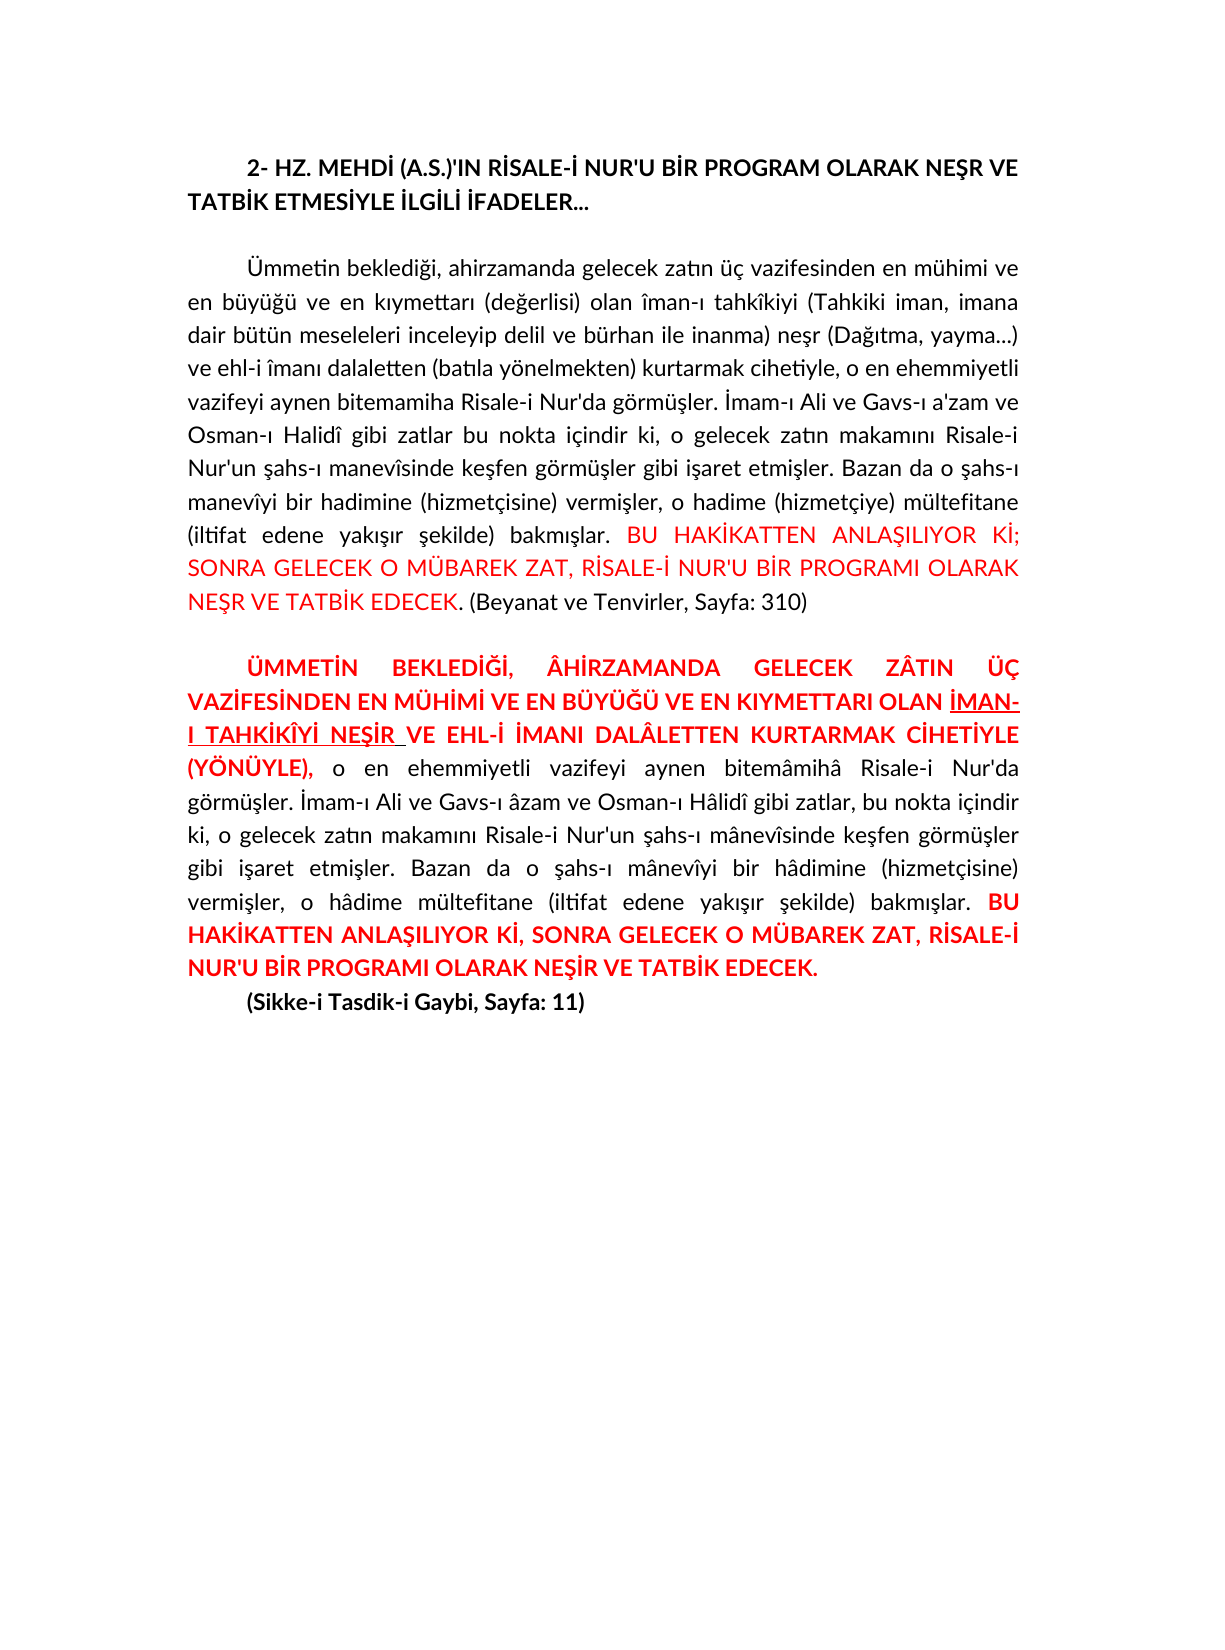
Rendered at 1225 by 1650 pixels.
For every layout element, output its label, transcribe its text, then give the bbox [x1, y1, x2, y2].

text ÜMMETİN BEKLEDİĞİ, ÂHİRZAMANDA GELECEK ZÂTIN ÜÇ VAZİFESİNDEN EN MÜHİMİ VE EN BÜYÜĞÜ VE EN KIYMETTARI OLAN İMAN-I TAHKİKÎYİ NEŞİR VE EHL-İ İMANI DALÂLETTEN KURTARMAK CİHETİYLE (YÖNÜYLE), o en ehemmiyetli vazifeyi aynen bitemâmihâ Risale-i Nur'da görmüşler. İmam-ı Ali ve Gavs-ı âzam ve Osman-ı Hâlidî gibi zatlar, bu nokta içindir ki, o gelecek zatın makamını Risale-i Nur'un şahs-ı mânevîsinde keşfen görmüşler gibi işaret etmişler. Bazan da o şahs-ı mânevîyi bir hâdimine (hizmetçisine) vermişler, o hâdime mültefitane (iltifat edene yakışır şekilde) bakmışlar. BU HAKİKATTEN ANLAŞILIYOR Kİ, SONRA GELECEK O MÜBAREK ZAT, RİSALE-İ NUR'U BİR PROGRAMI OLARAK NEŞİR VE TATBİK EDECEK. [187, 650, 1020, 983]
text 2- HZ. MEHDİ (A.S.)'IN RİSALE-İ NUR'U BİR PROGRAM OLARAK NEŞR VE TATBİK ETMESİYLE İLGİLİ İFADELER... [187, 150, 1020, 217]
text (Sikke-i Tasdik-i Gaybi, Sayfa: 11) [187, 983, 1020, 1017]
text Ümmetin beklediği, ahirzamanda gelecek zatın üç vazifesinden en mühimi ve en büyüğü ve en kıymettarı (değerlisi) olan îman-ı tahkîkiyi (Tahkiki iman, imana dair bütün meseleleri inceleyip delil ve bürhan ile inanma) neşr (Dağıtma, yayma...) ve ehl-i îmanı dalaletten (batıla yönelmekten) kurtarmak cihetiyle, o en ehemmiyetli vazifeyi aynen bitemamiha Risale-i Nur'da görmüşler. İmam-ı Ali ve Gavs-ı a'zam ve Osman-ı Halidî gibi zatlar bu nokta içindir ki, o gelecek zatın makamını Risale-i Nur'un şahs-ı manevîsinde keşfen görmüşler gibi işaret etmişler. Bazan da o şahs-ı manevîyi bir hadimine (hizmetçisine) vermişler, o hadime (hizmetçiye) mültefitane (iltifat edene yakışır şekilde) bakmışlar. BU HAKİKATTEN ANLAŞILIYOR Kİ; SONRA GELECEK O MÜBAREK ZAT, RİSALE-İ NUR'U BİR PROGRAMI OLARAK NEŞR VE TATBİK EDECEK. (Beyanat ve Tenvirler, Sayfa: 310) [187, 250, 1020, 617]
